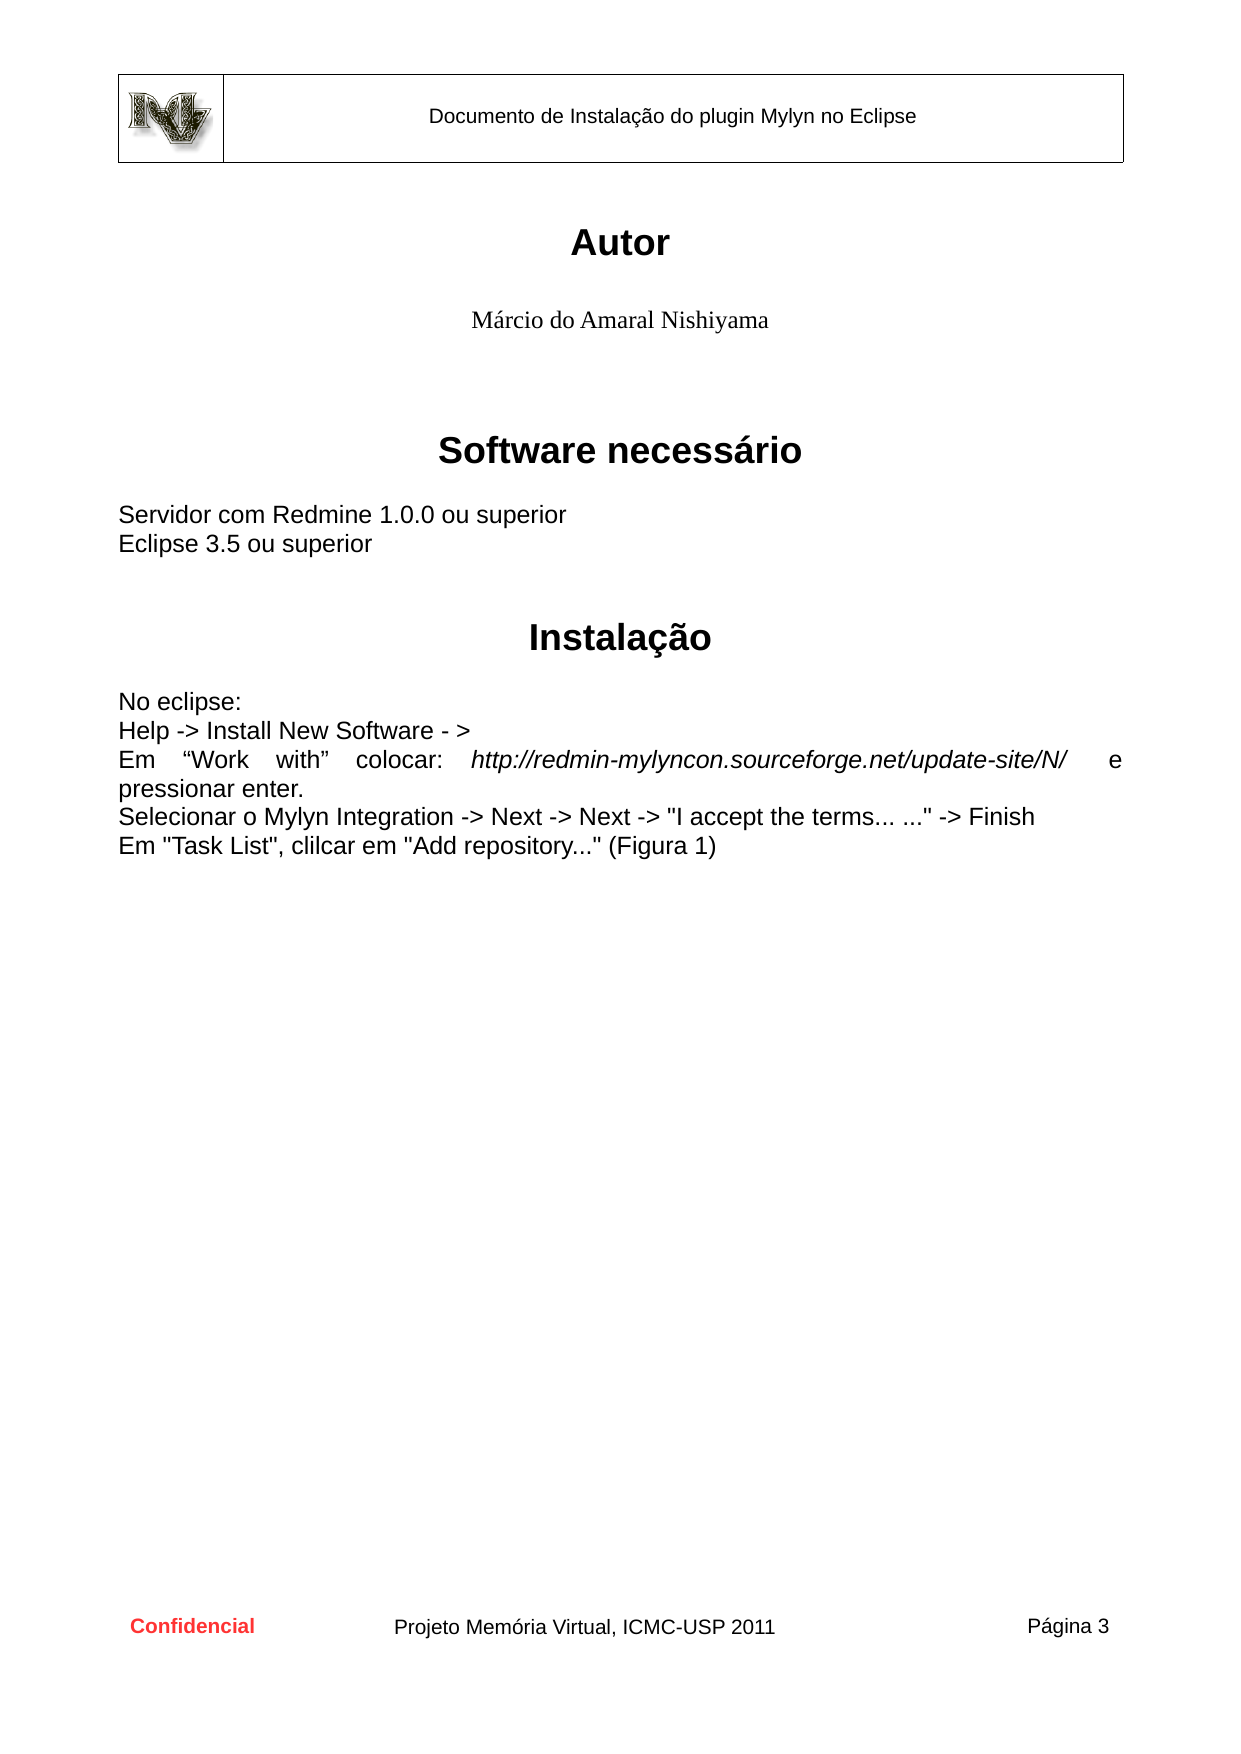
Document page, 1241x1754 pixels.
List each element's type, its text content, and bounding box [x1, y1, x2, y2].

text No eclipse: [118, 687, 1122, 716]
text Servidor com Redmine 1.0.0 ou superior [118, 500, 1122, 529]
text Selecionar o Mylyn Integration -> Next -> Next -> "I accept the terms... ..." -> Finish [118, 802, 1122, 831]
subtitle Instalação [118, 615, 1122, 658]
text Help -> Install New Software - > [118, 716, 1122, 745]
text Em "Task List", clilcar em "Add repository..." (Figura 1) [118, 831, 1122, 860]
text Eclipse 3.5 ou superior [118, 529, 1122, 558]
subtitle Autor [118, 220, 1122, 263]
text Em “Work with” colocar: http://redmin-mylyncon.sourceforge.net/update-site/N/ e pressionar enter. [118, 745, 1122, 802]
picture [123, 80, 214, 156]
subtitle Software necessário [118, 428, 1122, 472]
text Márcio do Amaral Nishiyama [118, 305, 1122, 333]
